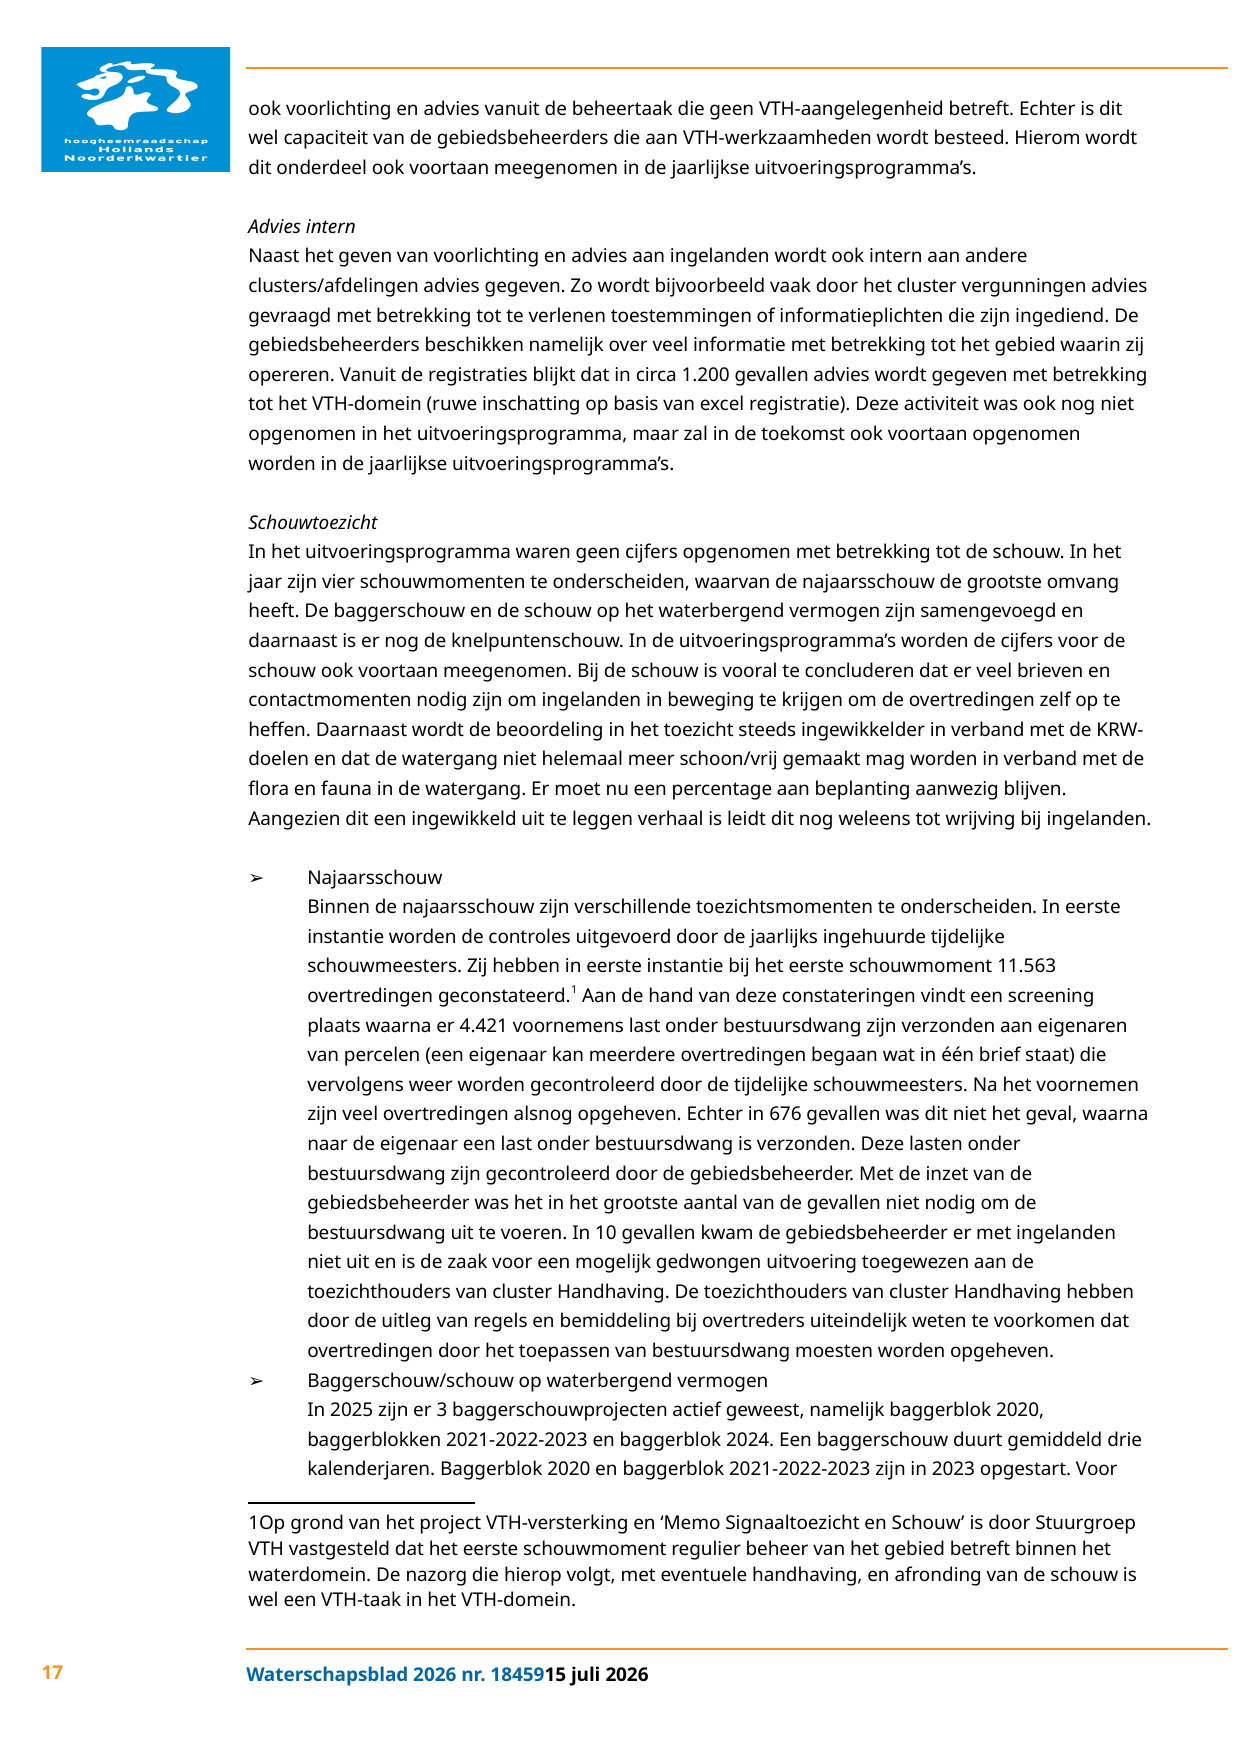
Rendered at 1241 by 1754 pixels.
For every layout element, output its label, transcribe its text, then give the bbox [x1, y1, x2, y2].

picture [129, 76, 144, 82]
picture [88, 87, 157, 130]
text Naast het geven van voorlichting en advies aan ingelanden wordt ook intern aan andere clusters/afdelingen advies gegeven. Zo wordt bijvoorbeeld vaak door het cluster vergunningen advies gevraagd met betrekking tot te verlenen toestemmingen of informatieplichten die zijn ingediend. De gebiedsbeheerders beschikken namelijk over veel informatie met betrekking tot het gebied waarin zij opereren. Vanuit de registraties blijkt dat in circa 1.200 gevallen advies wordt gegeven met betrekking tot het VTH-domein (ruwe inschatting op basis van excel registratie). Deze activiteit was ook nog niet opgenomen in het uitvoeringsprogramma, maar zal in de toekomst ook voortaan opgenomen worden in de jaarlijkse uitvoeringsprogramma’s. [248, 243, 1152, 476]
text In het uitvoeringsprogramma waren geen cijfers opgenomen met betrekking tot de schouw. In het jaar zijn vier schouwmomenten te onderscheiden, waarvan de najaarsschouw de grootste omvang heeft. De baggerschouw en de schouw op het waterbergend vermogen zijn samengevoegd en daarnaast is er nog de knelpuntenschouw. In de uitvoeringsprogramma’s worden de cijfers voor de schouw ook voortaan meegenomen. Bij de schouw is vooral te concluderen dat er veel brieven en contactmomenten nodig zijn om ingelanden in beweging te krijgen om de overtredingen zelf op te heffen. Daarnaast wordt de beoordeling in het toezicht steeds ingewikkelder in verband met de KRW-doelen en dat de watergang niet helemaal meer schoon/vrij gemaakt mag worden in verband met de flora en fauna in de watergang. Er moet nu een percentage aan beplanting aanwezig blijven. Aangezien dit een ingewikkeld uit te leggen verhaal is leidt dit nog weleens tot wrijving bij ingelanden. [248, 538, 1152, 831]
list Op grond van het project VTH-versterking en ‘Memo Signaaltoezicht en Schouw’ is door Stuurgroep VTH vastgesteld dat het eerste schouwmoment regulier beheer van het gebied betreft binnen het waterdomein. De nazorg die hierop volgt, met eventuele handhaving, en afronding van de schouw is wel een VTH-taak in het VTH-domein. [248, 1509, 1152, 1612]
text Advies intern [248, 213, 1152, 239]
list Binnen de najaarsschouw zijn verschillende toezichtsmomenten te onderscheiden. In eerste instantie worden de controles uitgevoerd door de jaarlijks ingehuurde tijdelijke schouwmeesters. Zij hebben in eerste instantie bij het eerste schouwmoment 11.563 overtredingen geconstateerd. Aan de hand van deze constateringen vindt een screening plaats waarna er 4.421 voornemens last onder bestuursdwang zijn verzonden aan eigenaren van percelen (een eigenaar kan meerdere overtredingen begaan wat in één brief staat) die vervolgens weer worden gecontroleerd door de tijdelijke schouwmeesters. Na het voornemen zijn veel overtredingen alsnog opgeheven. Echter in 676 gevallen was dit niet het geval, waarna naar de eigenaar een last onder bestuursdwang is verzonden. Deze lasten onder bestuursdwang zijn gecontroleerd door de gebiedsbeheerder. Met de inzet van de gebiedsbeheerder was het in het grootste aantal van de gevallen niet nodig om de bestuursdwang uit te voeren. In 10 gevallen kwam de gebiedsbeheerder er met ingelanden niet uit en is de zaak voor een mogelijk gedwongen uitvoering toegewezen aan de toezichthouders van cluster Handhaving. De toezichthouders van cluster Handhaving hebben door de uitleg van regels en bemiddeling bij overtreders uiteindelijk weten te voorkomen dat overtredingen door het toepassen van bestuursdwang moesten worden opgeheven. [248, 893, 1152, 1363]
picture [118, 62, 197, 112]
list Najaarsschouw [248, 864, 1152, 890]
list Baggerschouw/schouw op waterbergend vermogen [248, 1367, 1152, 1393]
text Schouwtoezicht [248, 509, 1152, 535]
picture [78, 64, 122, 99]
text ook voorlichting en advies vanuit de beheertaak die geen VTH-aangelegenheid betreft. Echter is dit wel capaciteit van de gebiedsbeheerders die aan VTH-werkzaamheden wordt besteed. Hierom wordt dit onderdeel ook voortaan meegenomen in de jaarlijkse uitvoeringsprogramma’s. [248, 95, 1152, 180]
list In 2025 zijn er 3 baggerschouwprojecten actief geweest, namelijk baggerblok 2020, baggerblokken 2021-2022-2023 en baggerblok 2024. Een baggerschouw duurt gemiddeld drie kalenderjaren. Baggerblok 2020 en baggerblok 2021-2022-2023 zijn in 2023 opgestart. Voor [248, 1396, 1152, 1481]
